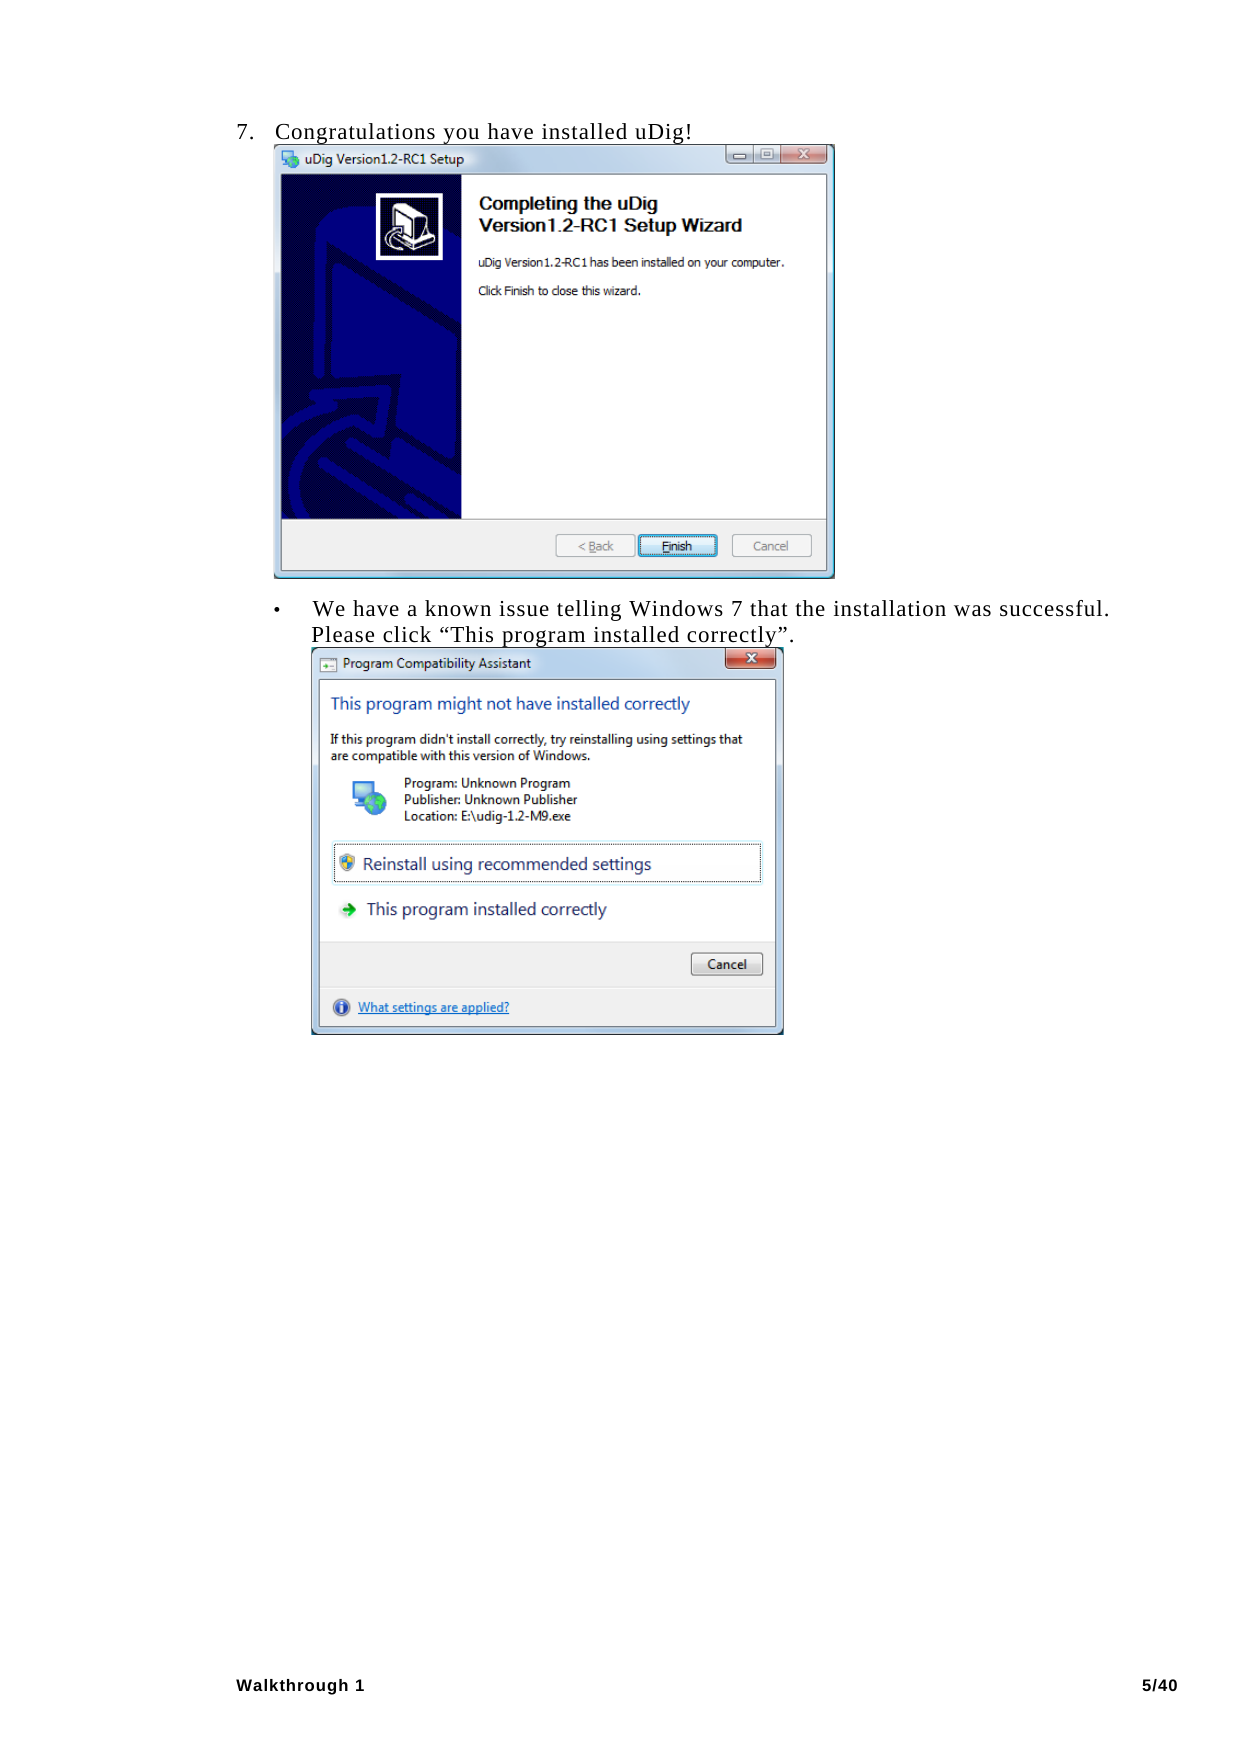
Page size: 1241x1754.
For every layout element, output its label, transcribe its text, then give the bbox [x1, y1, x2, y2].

picture [311, 647, 784, 1035]
picture [273, 144, 835, 579]
list We have a known issue telling Windows 7 that the installation was successful. Please click “This program installed correctly”. [274, 595, 1181, 1061]
list Congratulations you have installed uDig! [236, 118, 1181, 144]
